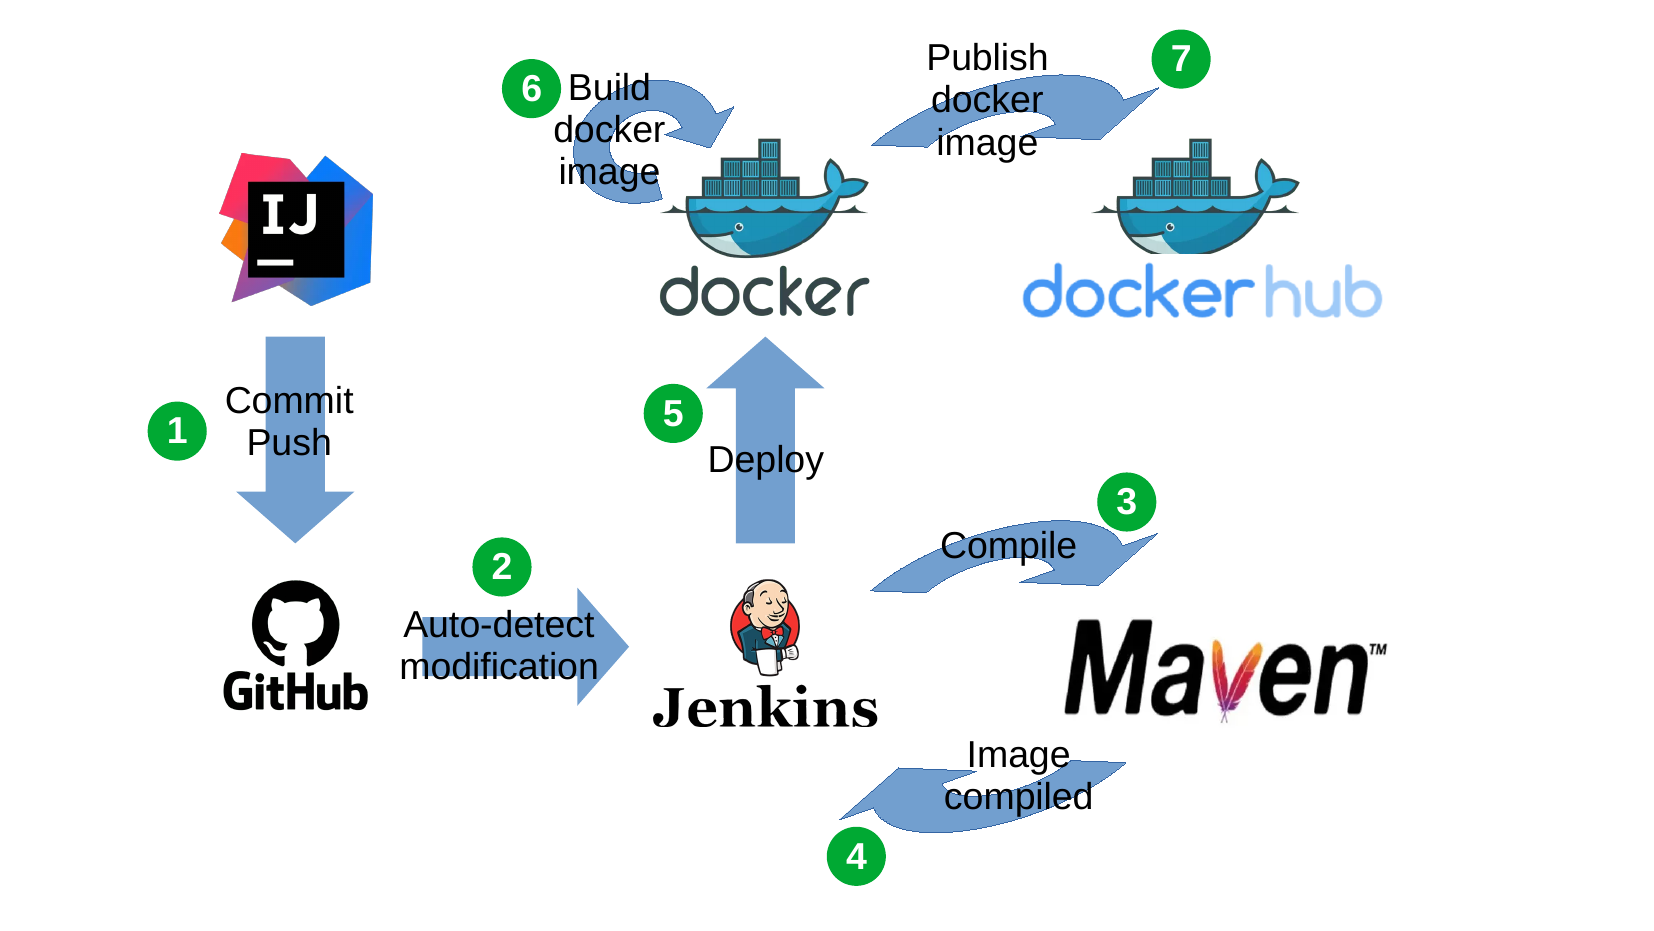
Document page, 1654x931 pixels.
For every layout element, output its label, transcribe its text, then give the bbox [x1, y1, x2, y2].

text_box 3 [1097, 473, 1157, 531]
text_box 7 [1151, 30, 1211, 88]
text_box 6 [501, 60, 562, 117]
text_box 5 [643, 384, 703, 442]
text_box Image compiled [915, 726, 1123, 862]
text_box [870, 558, 954, 593]
picture [177, 578, 414, 712]
text_box [871, 124, 900, 147]
text_box 2 [472, 538, 532, 596]
text_box [236, 471, 355, 544]
text_box [612, 200, 659, 204]
text_box [697, 90, 734, 148]
text_box [706, 336, 825, 431]
text_box [265, 336, 325, 372]
picture [1033, 135, 1358, 254]
text_box [577, 587, 585, 596]
picture [640, 579, 883, 727]
text_box Publish docker image [900, 29, 1075, 171]
text_box Build docker image [521, 59, 697, 200]
text_box [735, 488, 795, 544]
picture [219, 153, 373, 306]
text_box Commit Push [206, 372, 373, 471]
text_box [1019, 531, 1158, 586]
picture [1019, 259, 1406, 319]
text_box 1 [147, 402, 207, 460]
picture [602, 135, 927, 319]
text_box [839, 767, 915, 832]
text_box Compile [920, 517, 1098, 575]
picture [1063, 608, 1388, 731]
text_box Deploy [677, 431, 855, 488]
text_box Auto-detect modification [336, 596, 662, 715]
text_box 4 [826, 827, 886, 885]
text_box [1075, 75, 1159, 140]
